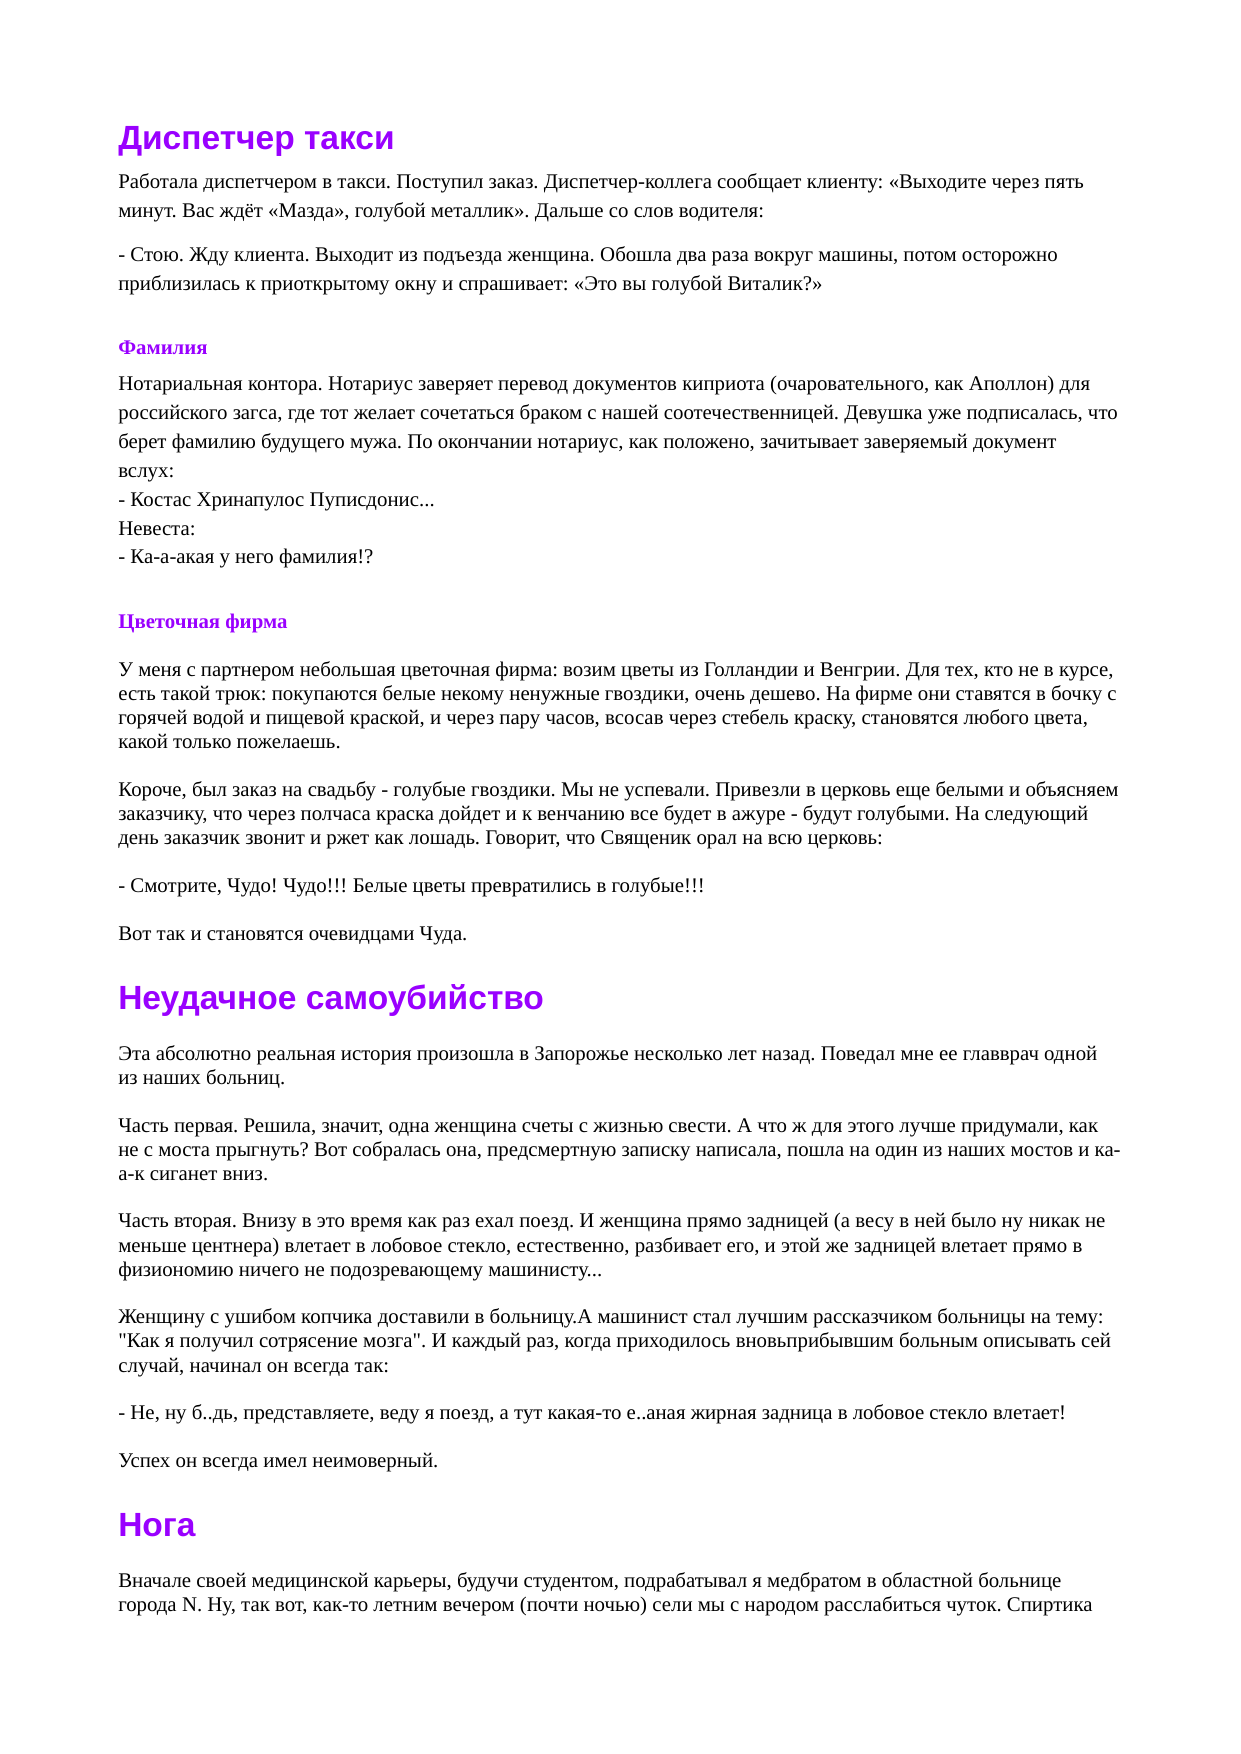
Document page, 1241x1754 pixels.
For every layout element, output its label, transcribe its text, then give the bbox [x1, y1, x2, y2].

text Эта абсолютно реальная история произошла в Запорожье несколько лет назад. Поведал мне ее главврач одной из наших больниц. [118, 1041, 1122, 1089]
text Работала диспетчером в такси. Поступил заказ. Диспетчер-коллега сообщает клиенту: «Выходите через пять минут. Вас ждёт «Мазда», голубой металлик». Дальше со слов водителя: [118, 169, 1122, 222]
subtitle Неудачное самоубийство [118, 978, 1122, 1016]
text Вот так и становятся очевидцами Чуда. [118, 921, 1122, 945]
subtitle Фамилия [118, 335, 1122, 359]
subtitle Цветочная фирма [118, 609, 1122, 633]
text - Не, ну б..дь, представляете, веду я поезд, а тут какая-то е..аная жирная задница в лобовое стекло влетает! [118, 1400, 1122, 1424]
subtitle Нога [118, 1505, 1122, 1543]
text Нотариальная контора. Нотариус заверяет перевод документов киприота (очаровательного, как Аполлон) для российского загса, где тот желает сочетаться браком с нашей соотечественницей. Девушка уже подписалась, что берет фамилию будущего мужа. По окончании нотариус, как положено, зачитывает заверяемый документ вслух: - Костас Хринапулос Пуписдонис... Невеста: - Ка-а-акая у него фамилия!? [118, 371, 1122, 568]
text Часть вторая. Внизу в это время как раз ехал поезд. И женщина прямо задницей (а весу в ней было ну никак не меньше центнера) влетает в лобовое стекло, естественно, разбивает его, и этой же задницей влетает прямо в физиономию ничего не подозревающему машинисту... [118, 1208, 1122, 1281]
subtitle Диспетчер такси [118, 118, 1122, 157]
text Женщину с ушибом копчика доставили в больницу.А машинист стал лучшим рассказчиком больницы на тему: "Как я получил сотрясение мозга". И каждый раз, когда приходилось вновьприбывшим больным описывать сей случай, начинал он всегда так: [118, 1304, 1122, 1377]
text Часть первая. Решила, значит, одна женщина счеты с жизнью свести. А что ж для этого лучше придумали, как не с моста прыгнуть? Вот собралась она, предсмертную записку написала, пошла на один из наших мостов и ка-а-к сиганет вниз. [118, 1112, 1122, 1185]
text Короче, был заказ на свадьбу - голубые гвоздики. Мы не успевали. Привезли в церковь еще белыми и объясняем заказчику, что через полчаса краска дойдет и к венчанию все будет в ажуре - будут голубыми. На следующий день заказчик звонит и ржет как лошадь. Говорит, что Священик орал на всю церковь: [118, 777, 1122, 849]
text - Смотрите, Чудо! Чудо!!! Белые цветы превратились в голубые!!! [118, 873, 1122, 897]
text Вначале своей медицинской карьеры, будучи студентом, подрабатывал я медбратом в областной больнице города N. Ну, так вот, как-то летним вечером (почти ночью) сели мы с народом расслабиться чуток. Спиртика [118, 1568, 1122, 1616]
text Успех он всегда имел неимоверный. [118, 1448, 1122, 1472]
text У меня с партнером небольшая цветочная фирма: возим цветы из Голландии и Венгрии. Для тех, кто не в курсе, есть такой трюк: покупаются белые некому ненужные гвоздики, очень дешево. На фирме они ставятся в бочку с горячей водой и пищевой краской, и через пару часов, всосав через стебель краску, становятся любого цвета, какой только пожелаешь. [118, 657, 1122, 753]
text - Стою. Жду клиента. Выходит из подъезда женщина. Обошла два раза вокруг машины, потом осторожно приблизилась к приоткрытому окну и спрашивает: «Это вы голубой Виталик?» [118, 242, 1122, 294]
